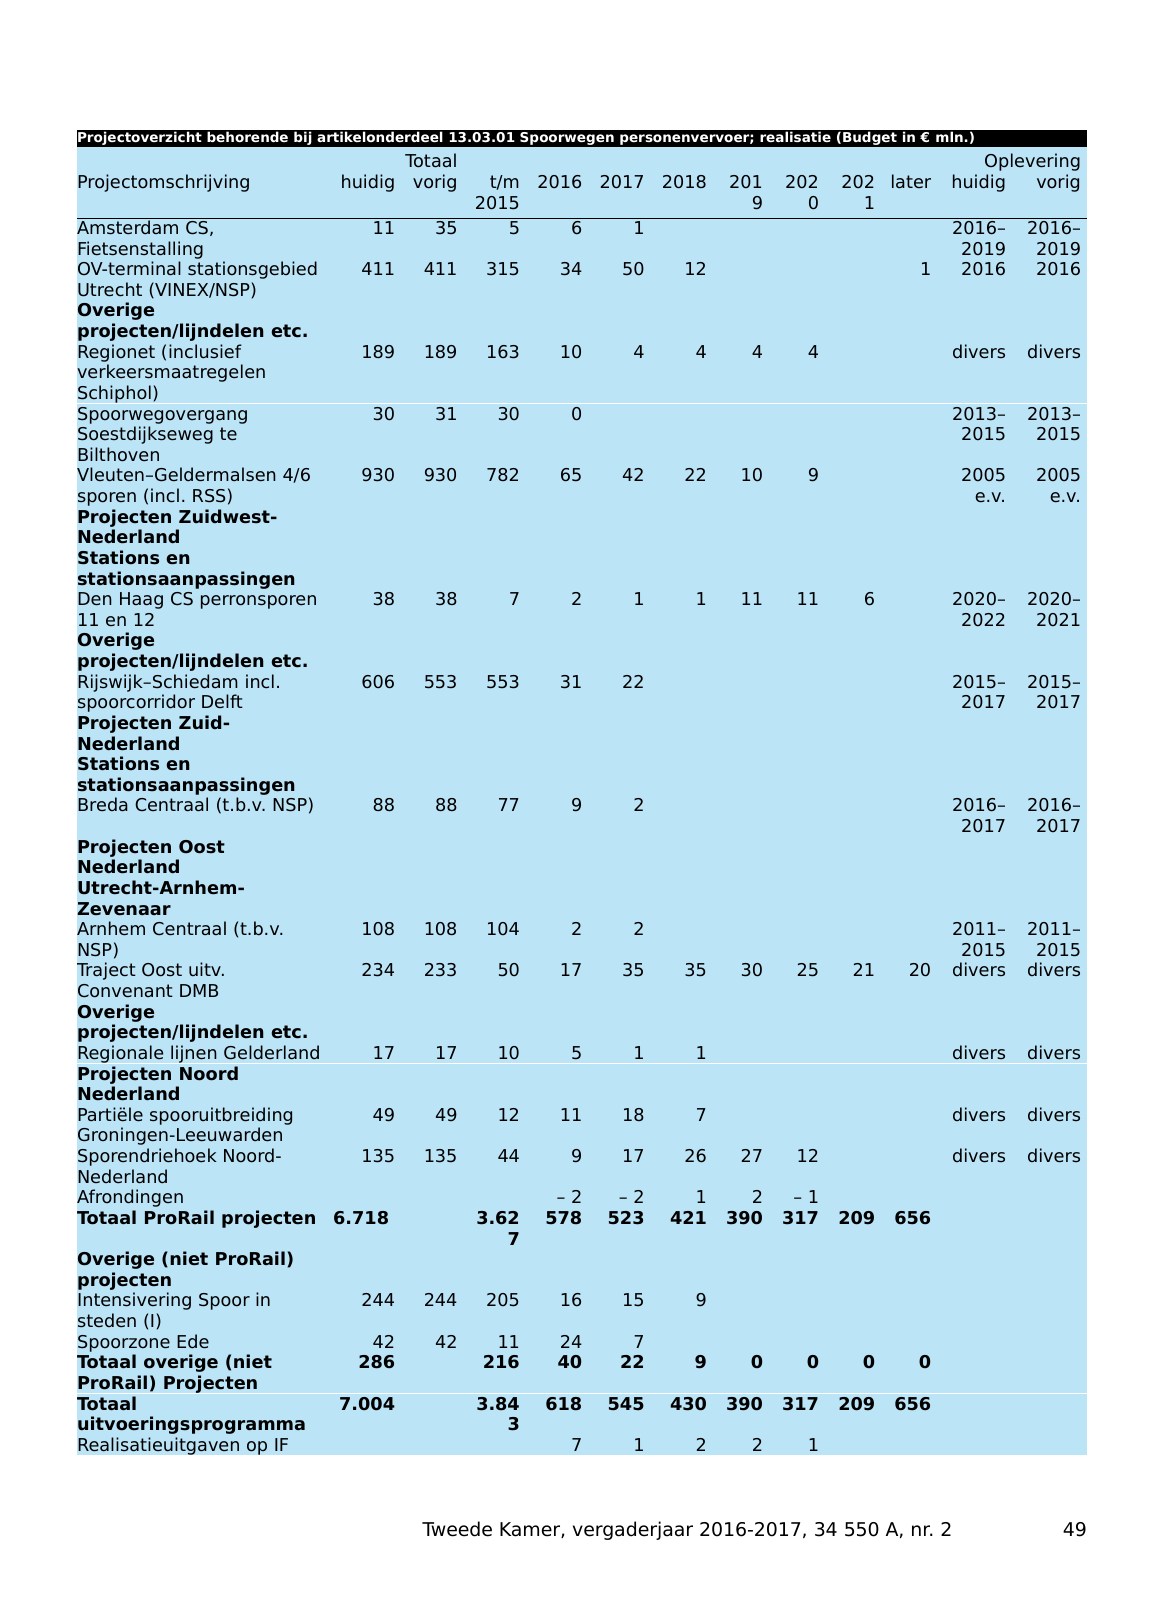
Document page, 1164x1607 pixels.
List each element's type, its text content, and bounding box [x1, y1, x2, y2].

table_cell [825, 795, 881, 837]
table_cell divers [937, 1043, 1012, 1063]
table_cell 1 [588, 589, 650, 630]
table_cell [326, 1002, 401, 1043]
table_cell [937, 1332, 1012, 1352]
table_cell 16 [526, 1290, 588, 1332]
table_cell 205 [463, 1290, 526, 1332]
table_cell Den Haag CS perronsporen 11 en 12 [77, 589, 326, 630]
table_cell 317 [769, 1208, 825, 1249]
table_cell [588, 1064, 650, 1105]
table_header Projectoverzicht behorende bij artikelonderdeel 13.03.01 Spoorwegen personenvervoer; realisatie (Budget in € mln.) [77, 130, 1087, 146]
table_cell 0 [713, 1352, 769, 1393]
table_cell 2016–2019 [1012, 219, 1087, 259]
table_cell 2015–2017 [1012, 672, 1087, 713]
table_cell 390 [713, 1394, 769, 1435]
table_cell 5 [463, 219, 526, 259]
table_cell 44 [463, 1146, 526, 1187]
table_cell [401, 507, 463, 548]
table_cell [526, 837, 588, 878]
table_cell [881, 754, 937, 795]
table_cell [526, 1002, 588, 1043]
table_cell [713, 1043, 769, 1063]
table_cell [881, 1332, 937, 1352]
table_cell [326, 1187, 401, 1208]
table_cell [769, 713, 825, 754]
table_cell 17 [326, 1043, 401, 1063]
table_cell [881, 878, 937, 919]
table_cell [1012, 1332, 1087, 1352]
table_cell Oplevering [937, 147, 1087, 172]
table_cell 49 [401, 1105, 463, 1146]
table_cell [1012, 1187, 1087, 1208]
table_cell 42 [401, 1332, 463, 1352]
table_cell [769, 404, 825, 465]
table_cell [463, 1249, 526, 1290]
table_cell 2018 [650, 172, 712, 218]
table_cell 782 [463, 465, 526, 507]
table_cell [650, 672, 712, 713]
table_cell 656 [881, 1394, 937, 1435]
table_cell [713, 672, 769, 713]
table_cell [881, 300, 937, 342]
table_cell [463, 1435, 526, 1455]
table_cell [650, 754, 712, 795]
table_cell 7 [526, 1435, 588, 1455]
table_cell [588, 713, 650, 754]
table_cell Overige projecten/lijndelen etc. [77, 1002, 326, 1043]
table_cell Projecten Oost Nederland [77, 837, 326, 878]
table_cell Realisatieuitgaven op IF [77, 1435, 326, 1455]
table_cell [588, 878, 650, 919]
table_cell [650, 1332, 712, 1352]
table_cell Projectomschrijving [77, 172, 326, 218]
table_cell 35 [588, 960, 650, 1002]
table_cell [713, 548, 769, 589]
table_cell 2005 e.v. [937, 465, 1012, 507]
table_cell divers [1012, 1105, 1087, 1146]
table_cell [825, 630, 881, 672]
table_cell vorig [401, 172, 463, 218]
table_cell 1 [588, 1043, 650, 1063]
table_cell Overige (niet ProRail) projecten [77, 1249, 326, 1290]
table_cell 216 [463, 1352, 526, 1393]
table_cell [769, 837, 825, 878]
table_cell [326, 754, 401, 795]
table_cell 26 [650, 1146, 712, 1187]
table_cell [526, 507, 588, 548]
table_cell [825, 837, 881, 878]
table_cell 9 [650, 1290, 712, 1332]
table_cell [1012, 754, 1087, 795]
table_cell 104 [463, 919, 526, 960]
table_cell [881, 465, 937, 507]
table_cell [1012, 837, 1087, 878]
table_cell 553 [463, 672, 526, 713]
table_cell 2016–2017 [1012, 795, 1087, 837]
table_cell [825, 1043, 881, 1063]
table_cell Totaal uitvoeringsprogramma [77, 1394, 326, 1435]
table_cell [713, 795, 769, 837]
table_cell [881, 1435, 937, 1455]
table_cell 15 [588, 1290, 650, 1332]
table_cell [713, 219, 769, 259]
table_cell 10 [713, 465, 769, 507]
table_cell [769, 630, 825, 672]
table_cell 2 [713, 1435, 769, 1455]
table_cell [937, 507, 1012, 548]
table_cell [769, 1064, 825, 1105]
table_cell 2 [713, 1187, 769, 1208]
table_cell Traject Oost uitv. Convenant DMB [77, 960, 326, 1002]
table_cell [326, 1435, 401, 1455]
table_cell [650, 1002, 712, 1043]
table_cell [713, 259, 769, 300]
table_cell 30 [713, 960, 769, 1002]
table_cell [769, 1105, 825, 1146]
table_cell 10 [463, 1043, 526, 1063]
table_cell 20 [881, 960, 937, 1002]
table_cell [881, 1002, 937, 1043]
table_cell [713, 1064, 769, 1105]
table_cell 7 [650, 1105, 712, 1146]
table_cell 22 [588, 1352, 650, 1393]
table_cell [825, 404, 881, 465]
table_cell [650, 219, 712, 259]
table_cell 4 [588, 342, 650, 403]
table_cell 2020–2022 [937, 589, 1012, 630]
table_cell 3.627 [463, 1208, 526, 1249]
table_cell 930 [326, 465, 401, 507]
table_cell [401, 630, 463, 672]
table_cell [526, 1064, 588, 1105]
table_cell 2 [526, 919, 588, 960]
table_cell [401, 1064, 463, 1105]
table_cell 11 [713, 589, 769, 630]
table_cell 38 [326, 589, 401, 630]
table_cell [937, 1352, 1012, 1393]
table_cell 930 [401, 465, 463, 507]
table_cell Rijswijk–Schiedam incl. spoorcorridor Delft [77, 672, 326, 713]
table_cell 9 [650, 1352, 712, 1393]
table_cell 0 [825, 1352, 881, 1393]
table_cell [326, 630, 401, 672]
table_cell – 2 [526, 1187, 588, 1208]
table_cell – 2 [588, 1187, 650, 1208]
table_cell Regionale lijnen Gelderland [77, 1043, 326, 1063]
table_cell 65 [526, 465, 588, 507]
table_cell [526, 548, 588, 589]
table_cell [588, 507, 650, 548]
table_cell 50 [463, 960, 526, 1002]
table_cell 18 [588, 1105, 650, 1146]
table_cell 209 [825, 1208, 881, 1249]
table_cell [588, 404, 650, 465]
table_cell [937, 713, 1012, 754]
table_cell 11 [526, 1105, 588, 1146]
table_cell 2013–2015 [937, 404, 1012, 465]
table_cell [825, 259, 881, 300]
table_cell [825, 1105, 881, 1146]
table_cell [463, 754, 526, 795]
table_cell [713, 754, 769, 795]
table_cell [769, 1290, 825, 1332]
table_cell 31 [526, 672, 588, 713]
table_cell [326, 300, 401, 342]
table_cell [463, 548, 526, 589]
table_cell 411 [326, 259, 401, 300]
table_cell [326, 507, 401, 548]
table_cell 545 [588, 1394, 650, 1435]
table_cell [881, 1105, 937, 1146]
table_cell [769, 1002, 825, 1043]
table_cell 618 [526, 1394, 588, 1435]
table_cell 5 [526, 1043, 588, 1063]
table_cell [769, 259, 825, 300]
table_cell [881, 1146, 937, 1187]
table_cell 390 [713, 1208, 769, 1249]
table_cell [937, 1249, 1012, 1290]
table_cell [1012, 1352, 1087, 1393]
table_cell 4 [650, 342, 712, 403]
table_cell 108 [401, 919, 463, 960]
table_cell [588, 754, 650, 795]
table_cell 9 [526, 795, 588, 837]
table_cell 3.843 [463, 1394, 526, 1435]
table_cell [401, 1249, 463, 1290]
table_cell 88 [401, 795, 463, 837]
table_cell [588, 548, 650, 589]
table_cell 2016–2019 [937, 219, 1012, 259]
table_cell [881, 1187, 937, 1208]
table_cell Sporendriehoek Noord-Nederland [77, 1146, 326, 1187]
table_cell [1012, 548, 1087, 589]
table_cell 27 [713, 1146, 769, 1187]
table_cell [588, 300, 650, 342]
table_cell Overige projecten/lijndelen etc. [77, 630, 326, 672]
table_cell 12 [650, 259, 712, 300]
table_cell 7 [463, 589, 526, 630]
table_cell [825, 878, 881, 919]
table_cell 35 [401, 219, 463, 259]
table_cell [825, 919, 881, 960]
table_cell 42 [588, 465, 650, 507]
table_cell [463, 300, 526, 342]
table_cell Stations en stationsaanpassingen [77, 548, 326, 589]
table_cell [401, 713, 463, 754]
table_cell [769, 1043, 825, 1063]
table_cell [401, 1352, 463, 1393]
table_cell 22 [588, 672, 650, 713]
table_cell [825, 507, 881, 548]
table_cell [769, 300, 825, 342]
table_cell 315 [463, 259, 526, 300]
table_cell Overige projecten/lijndelen etc. [77, 300, 326, 342]
table_cell 1 [650, 589, 712, 630]
table_cell 2016 [937, 259, 1012, 300]
table_cell 189 [326, 342, 401, 403]
table_cell 6 [825, 589, 881, 630]
table_cell 2013–2015 [1012, 404, 1087, 465]
table_cell [650, 548, 712, 589]
table_cell Intensivering Spoor in steden (I) [77, 1290, 326, 1332]
table_cell [401, 837, 463, 878]
table_cell [881, 672, 937, 713]
table_cell [650, 300, 712, 342]
table_cell 244 [401, 1290, 463, 1332]
table_cell [463, 1064, 526, 1105]
table_cell 2021 [825, 172, 881, 218]
table_cell 2011–2015 [1012, 919, 1087, 960]
table_cell 1 [769, 1435, 825, 1455]
table_cell [1012, 1290, 1087, 1332]
table_cell 0 [769, 1352, 825, 1393]
table_cell [769, 548, 825, 589]
table_cell 163 [463, 342, 526, 403]
table_cell 88 [326, 795, 401, 837]
table_cell 606 [326, 672, 401, 713]
table_cell 49 [326, 1105, 401, 1146]
table_cell [713, 1249, 769, 1290]
table_cell 286 [326, 1352, 401, 1393]
table_cell divers [937, 1146, 1012, 1187]
table_cell [713, 1002, 769, 1043]
table_cell Regionet (inclusief verkeersmaatregelen Schiphol) [77, 342, 326, 403]
table_cell 50 [588, 259, 650, 300]
table_cell [825, 1332, 881, 1352]
table_cell 30 [463, 404, 526, 465]
table_cell [463, 1002, 526, 1043]
table_cell 10 [526, 342, 588, 403]
table_cell [463, 147, 937, 172]
table_cell [1012, 1435, 1087, 1455]
table_cell Stations en stationsaanpassingen [77, 754, 326, 795]
table_cell [825, 713, 881, 754]
table_cell 523 [588, 1208, 650, 1249]
table_cell [526, 878, 588, 919]
table_cell [881, 795, 937, 837]
table_cell 233 [401, 960, 463, 1002]
table_cell [825, 465, 881, 507]
table_cell 6.718 [326, 1208, 401, 1249]
table_cell 1 [650, 1187, 712, 1208]
table_cell [937, 1435, 1012, 1455]
table_cell [937, 1002, 1012, 1043]
table_cell [769, 1332, 825, 1352]
table_cell 2 [588, 795, 650, 837]
table_cell 12 [463, 1105, 526, 1146]
table_cell [713, 1332, 769, 1352]
table_cell 1 [650, 1043, 712, 1063]
table_cell [937, 1208, 1012, 1249]
table_cell [713, 300, 769, 342]
table_cell 35 [650, 960, 712, 1002]
table_cell [463, 713, 526, 754]
table_cell 553 [401, 672, 463, 713]
table_cell 4 [769, 342, 825, 403]
table_cell [825, 1187, 881, 1208]
table_cell 656 [881, 1208, 937, 1249]
table_cell Projecten Zuid-Nederland [77, 713, 326, 754]
table_cell divers [937, 960, 1012, 1002]
table_cell huidig [937, 172, 1012, 218]
table_cell divers [1012, 960, 1087, 1002]
table_cell [326, 837, 401, 878]
table_cell [769, 919, 825, 960]
table_cell [1012, 1002, 1087, 1043]
table_cell divers [937, 342, 1012, 403]
table_cell [1012, 630, 1087, 672]
table_cell [463, 837, 526, 878]
table_cell [1012, 507, 1087, 548]
table_cell t/m 2015 [463, 172, 526, 218]
table_cell 17 [401, 1043, 463, 1063]
table_cell [650, 1249, 712, 1290]
table_cell [713, 837, 769, 878]
table_cell [1012, 1064, 1087, 1105]
table_cell vorig [1012, 172, 1087, 218]
table_cell 2005 e.v. [1012, 465, 1087, 507]
table_cell [937, 837, 1012, 878]
table_cell 11 [463, 1332, 526, 1352]
table_cell [825, 342, 881, 403]
table_cell [769, 219, 825, 259]
table_cell [326, 713, 401, 754]
table_cell [1012, 300, 1087, 342]
table_cell [881, 713, 937, 754]
table_cell [713, 1105, 769, 1146]
table_cell Breda Centraal (t.b.v. NSP) [77, 795, 326, 837]
table_cell [713, 507, 769, 548]
table_cell 22 [650, 465, 712, 507]
table_cell [326, 548, 401, 589]
table_cell [881, 548, 937, 589]
table_cell 2 [650, 1435, 712, 1455]
table_cell Projecten Zuidwest-Nederland [77, 507, 326, 548]
table_cell [713, 919, 769, 960]
table_cell divers [1012, 1043, 1087, 1063]
table_cell Vleuten–Geldermalsen 4/6 sporen (incl. RSS) [77, 465, 326, 507]
table_cell Spoorzone Ede [77, 1332, 326, 1352]
table_cell [937, 548, 1012, 589]
table_cell 31 [401, 404, 463, 465]
table_cell 11 [326, 219, 401, 259]
table_cell 2 [588, 919, 650, 960]
table_cell [825, 1002, 881, 1043]
table_cell [825, 1290, 881, 1332]
table_cell [713, 713, 769, 754]
table_cell [463, 1187, 526, 1208]
table_cell [825, 754, 881, 795]
table_cell [401, 1435, 463, 1455]
table_cell [526, 630, 588, 672]
table_cell 2017 [588, 172, 650, 218]
table_cell [825, 1146, 881, 1187]
table_cell 2020 [769, 172, 825, 218]
table_cell [588, 1249, 650, 1290]
table_cell [401, 878, 463, 919]
table_cell [825, 300, 881, 342]
table_cell [825, 1435, 881, 1455]
table_cell [401, 300, 463, 342]
table_cell [401, 1187, 463, 1208]
table_cell [650, 878, 712, 919]
table_cell [1012, 1394, 1087, 1435]
table_cell 25 [769, 960, 825, 1002]
table_cell [713, 630, 769, 672]
table_cell – 1 [769, 1187, 825, 1208]
table_cell 1 [881, 259, 937, 300]
table_cell [463, 878, 526, 919]
table_cell 30 [326, 404, 401, 465]
table_cell 24 [526, 1332, 588, 1352]
table_cell 0 [881, 1352, 937, 1393]
table_cell [881, 919, 937, 960]
table_cell Totaal overige (niet ProRail) Projecten [77, 1352, 326, 1393]
table_cell OV-terminal stationsgebied Utrecht (VINEX/NSP) [77, 259, 326, 300]
table_cell 12 [769, 1146, 825, 1187]
table_cell [769, 1249, 825, 1290]
table_cell later [881, 172, 937, 218]
table_cell [401, 754, 463, 795]
table_cell Spoorwegovergang Soestdijkseweg te Bilthoven [77, 404, 326, 465]
table_cell [825, 672, 881, 713]
table_cell 2019 [713, 172, 769, 218]
table_cell divers [1012, 1146, 1087, 1187]
table_cell [881, 1290, 937, 1332]
table_cell [77, 147, 326, 172]
table_cell [881, 1043, 937, 1063]
table_cell [937, 1064, 1012, 1105]
table_cell [650, 404, 712, 465]
table_cell 1 [588, 219, 650, 259]
table_cell Arnhem Centraal (t.b.v. NSP) [77, 919, 326, 960]
table_cell [769, 878, 825, 919]
table_cell 421 [650, 1208, 712, 1249]
table_cell [713, 878, 769, 919]
table_cell 7.004 [326, 1394, 401, 1435]
table_cell 2 [526, 589, 588, 630]
table_cell Partiële spooruitbreiding Groningen-Leeuwarden [77, 1105, 326, 1146]
table_cell [588, 630, 650, 672]
table_cell 135 [401, 1146, 463, 1187]
table_cell [401, 1208, 463, 1249]
table_cell Projecten Noord Nederland [77, 1064, 326, 1105]
table_cell [825, 1064, 881, 1105]
table_cell [937, 630, 1012, 672]
table_cell 38 [401, 589, 463, 630]
table_cell divers [937, 1105, 1012, 1146]
table_cell [326, 878, 401, 919]
table_cell 108 [326, 919, 401, 960]
table_cell [881, 630, 937, 672]
table_cell 135 [326, 1146, 401, 1187]
table_cell [1012, 713, 1087, 754]
table_cell [937, 1290, 1012, 1332]
table_cell [769, 795, 825, 837]
table_cell [588, 1002, 650, 1043]
table_cell [650, 1064, 712, 1105]
table_cell [713, 1290, 769, 1332]
table_cell [769, 672, 825, 713]
table_cell Utrecht-Arnhem-Zevenaar [77, 878, 326, 919]
table_cell 2015–2017 [937, 672, 1012, 713]
table_cell 578 [526, 1208, 588, 1249]
table_cell [1012, 1208, 1087, 1249]
table_cell [937, 1394, 1012, 1435]
table_cell 2016 [1012, 259, 1087, 300]
table_cell [463, 630, 526, 672]
table_cell 189 [401, 342, 463, 403]
table_cell [650, 507, 712, 548]
table_cell 21 [825, 960, 881, 1002]
table_cell [326, 1064, 401, 1105]
table_cell 9 [526, 1146, 588, 1187]
table_cell [1012, 878, 1087, 919]
table_cell Amsterdam CS, Fietsenstalling [77, 219, 326, 259]
table_cell [825, 1249, 881, 1290]
table_cell [650, 919, 712, 960]
table_cell 42 [326, 1332, 401, 1352]
table_cell 1 [588, 1435, 650, 1455]
table_cell [650, 630, 712, 672]
table_cell [401, 1394, 463, 1435]
table_cell [937, 300, 1012, 342]
table_cell [881, 342, 937, 403]
table_cell 7 [588, 1332, 650, 1352]
table_cell [825, 548, 881, 589]
table_cell [463, 507, 526, 548]
table_cell [881, 507, 937, 548]
table_cell [881, 404, 937, 465]
table_cell 430 [650, 1394, 712, 1435]
table_cell 17 [588, 1146, 650, 1187]
table_cell [650, 837, 712, 878]
table_cell [881, 837, 937, 878]
table_cell [526, 300, 588, 342]
table_cell [588, 837, 650, 878]
table_cell [769, 754, 825, 795]
table_cell [650, 713, 712, 754]
table_cell 4 [713, 342, 769, 403]
table_cell 234 [326, 960, 401, 1002]
table_cell 40 [526, 1352, 588, 1393]
table_cell [881, 589, 937, 630]
table_cell Totaal ProRail projecten [77, 1208, 326, 1249]
table_cell 0 [526, 404, 588, 465]
table_cell [526, 713, 588, 754]
table_cell 9 [769, 465, 825, 507]
table_cell 34 [526, 259, 588, 300]
table_cell 2011–2015 [937, 919, 1012, 960]
table_cell [881, 1249, 937, 1290]
table_cell [526, 1249, 588, 1290]
table_cell Totaal [326, 147, 463, 172]
table_cell [401, 1002, 463, 1043]
table_cell [881, 1064, 937, 1105]
table_cell [937, 754, 1012, 795]
table_cell [326, 1249, 401, 1290]
table_cell divers [1012, 342, 1087, 403]
table_cell 244 [326, 1290, 401, 1332]
table_cell [937, 878, 1012, 919]
table_cell [825, 219, 881, 259]
table_cell [526, 754, 588, 795]
table_cell 411 [401, 259, 463, 300]
table_cell 77 [463, 795, 526, 837]
table_cell [937, 1187, 1012, 1208]
table_cell 2020–2021 [1012, 589, 1087, 630]
table_cell [769, 507, 825, 548]
table_cell Afrondingen [77, 1187, 326, 1208]
table_cell [1012, 1249, 1087, 1290]
table_cell [713, 404, 769, 465]
table_cell 317 [769, 1394, 825, 1435]
table_cell 17 [526, 960, 588, 1002]
table_cell 209 [825, 1394, 881, 1435]
table_cell [401, 548, 463, 589]
table_cell 6 [526, 219, 588, 259]
table_cell [881, 219, 937, 259]
table_cell 2016–2017 [937, 795, 1012, 837]
table_cell 2016 [526, 172, 588, 218]
table_cell 11 [769, 589, 825, 630]
table_cell huidig [326, 172, 401, 218]
table_cell [650, 795, 712, 837]
